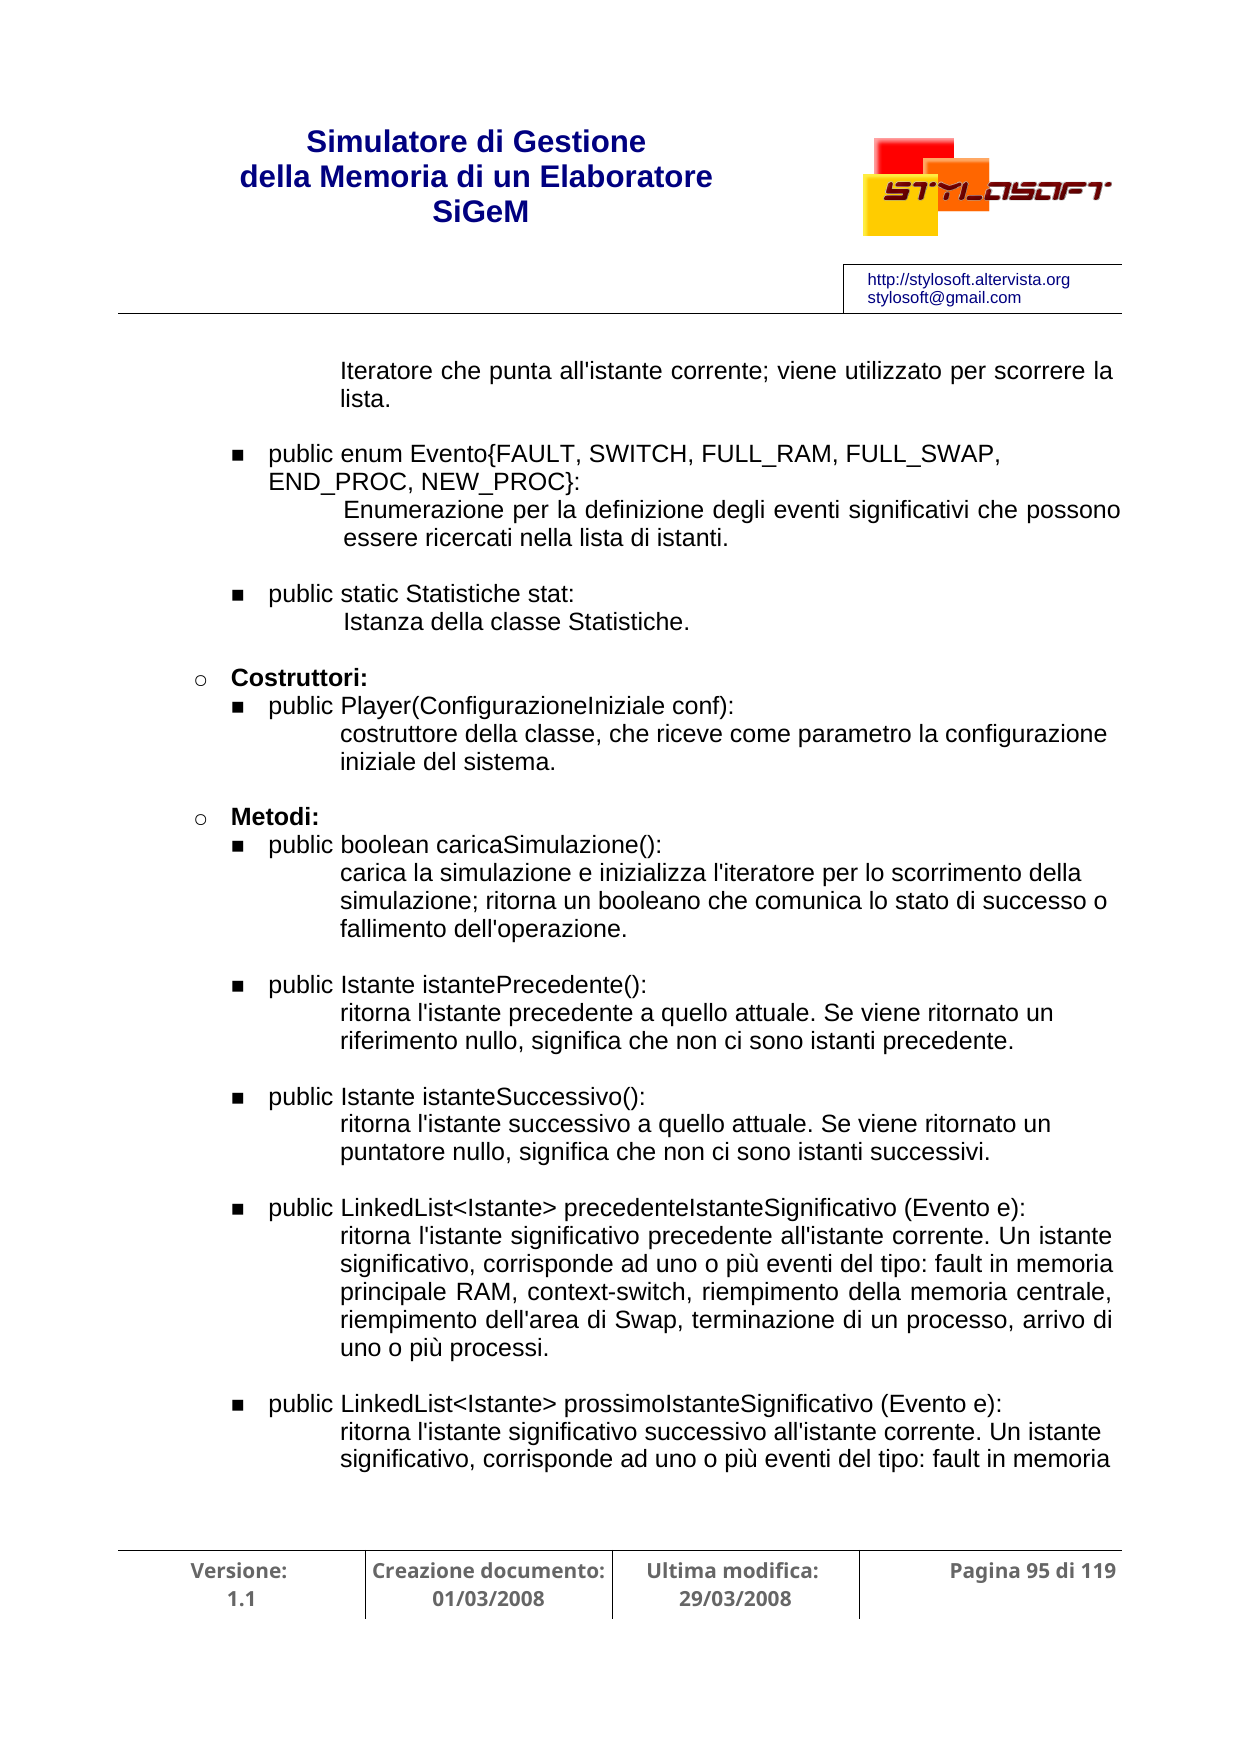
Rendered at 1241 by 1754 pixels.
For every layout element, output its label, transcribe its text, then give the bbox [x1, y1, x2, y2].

text costruttore della classe, che riceve come parametro la configurazione iniziale del sistema. [118, 719, 1122, 775]
list Enumerazione per la definizione degli eventi significativi che possono essere ricercati nella lista di istanti. [306, 496, 1122, 552]
picture [848, 123, 1117, 247]
list public Player(ConfigurazioneIniziale conf): [231, 692, 1122, 719]
list public static Statistiche stat: [231, 580, 1122, 608]
list public Istante istanteSuccessivo(): [231, 1082, 1122, 1110]
list Metodi: [193, 803, 1122, 831]
list public boolean caricaSimulazione(): [231, 831, 1122, 859]
list public Istante istantePrecedente(): [231, 971, 1122, 999]
text ritorna l'istante significativo successivo all'istante corrente. Un istante significativo, corrisponde ad uno o più eventi del tipo: fault in memoria [118, 1417, 1122, 1473]
text ritorna l'istante successivo a quello attuale. Se viene ritornato un puntatore nullo, significa che non ci sono istanti successivi. [118, 1110, 1122, 1166]
list public enum Evento{FAULT, SWITCH, FULL_RAM, FULL_SWAP, END_PROC, NEW_PROC}: [231, 440, 1122, 496]
text Iteratore che punta all'istante corrente; viene utilizzato per scorrere la lista. [118, 357, 1122, 412]
text ritorna l'istante significativo precedente all'istante corrente. Un istante significativo, corrisponde ad uno o più eventi del tipo: fault in memoria principale RAM, context-switch, riempimento della memoria centrale, riempimento dell'area di Swap, terminazione di un processo, arrivo di uno o più processi. [118, 1222, 1122, 1362]
text carica la simulazione e inizializza l'iteratore per lo scorrimento della simulazione; ritorna un booleano che comunica lo stato di successo o fallimento dell'operazione. [118, 859, 1122, 943]
list Costruttori: [193, 664, 1122, 692]
list Istanza della classe Statistiche. [306, 608, 1122, 636]
text ritorna l'istante precedente a quello attuale. Se viene ritornato un riferimento nullo, significa che non ci sono istanti precedente. [118, 999, 1122, 1054]
list public LinkedList<Istante> prossimoIstanteSignificativo (Evento e): [231, 1389, 1122, 1417]
list public LinkedList<Istante> precedenteIstanteSignificativo (Evento e): [231, 1194, 1122, 1222]
